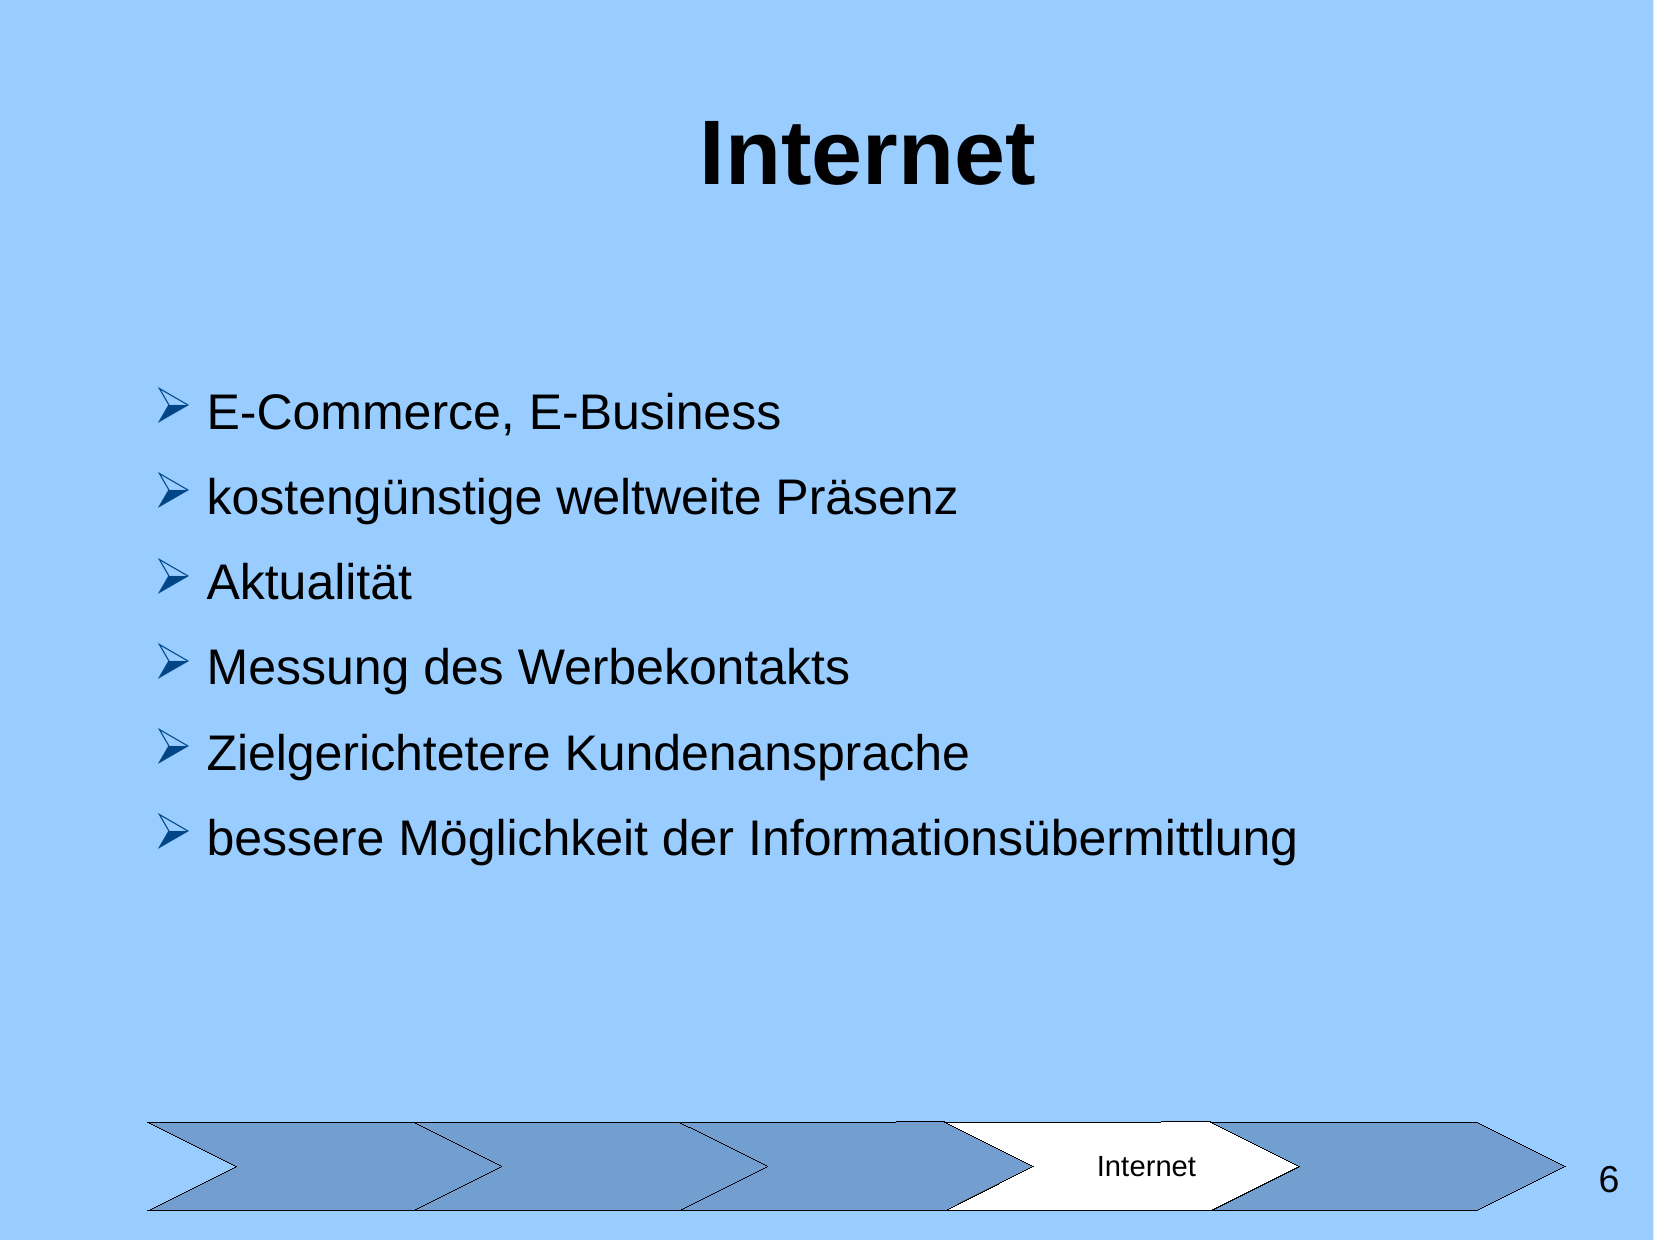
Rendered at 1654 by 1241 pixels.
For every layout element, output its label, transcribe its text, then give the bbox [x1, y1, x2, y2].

list E-Commerce, E-Business kostengünstige weltweite Präsenz Aktualität Messung des Werbekontakts Zielgerichtetere Kundenansprache bessere Möglichkeit der Informationsübermittlung [135, 383, 1625, 1093]
text_box [147, 1121, 1031, 1211]
title Internet [124, 49, 1613, 257]
text_box [1583, 1151, 1654, 1209]
text_box Internet [944, 1121, 1298, 1211]
text_box [1210, 1122, 1566, 1211]
